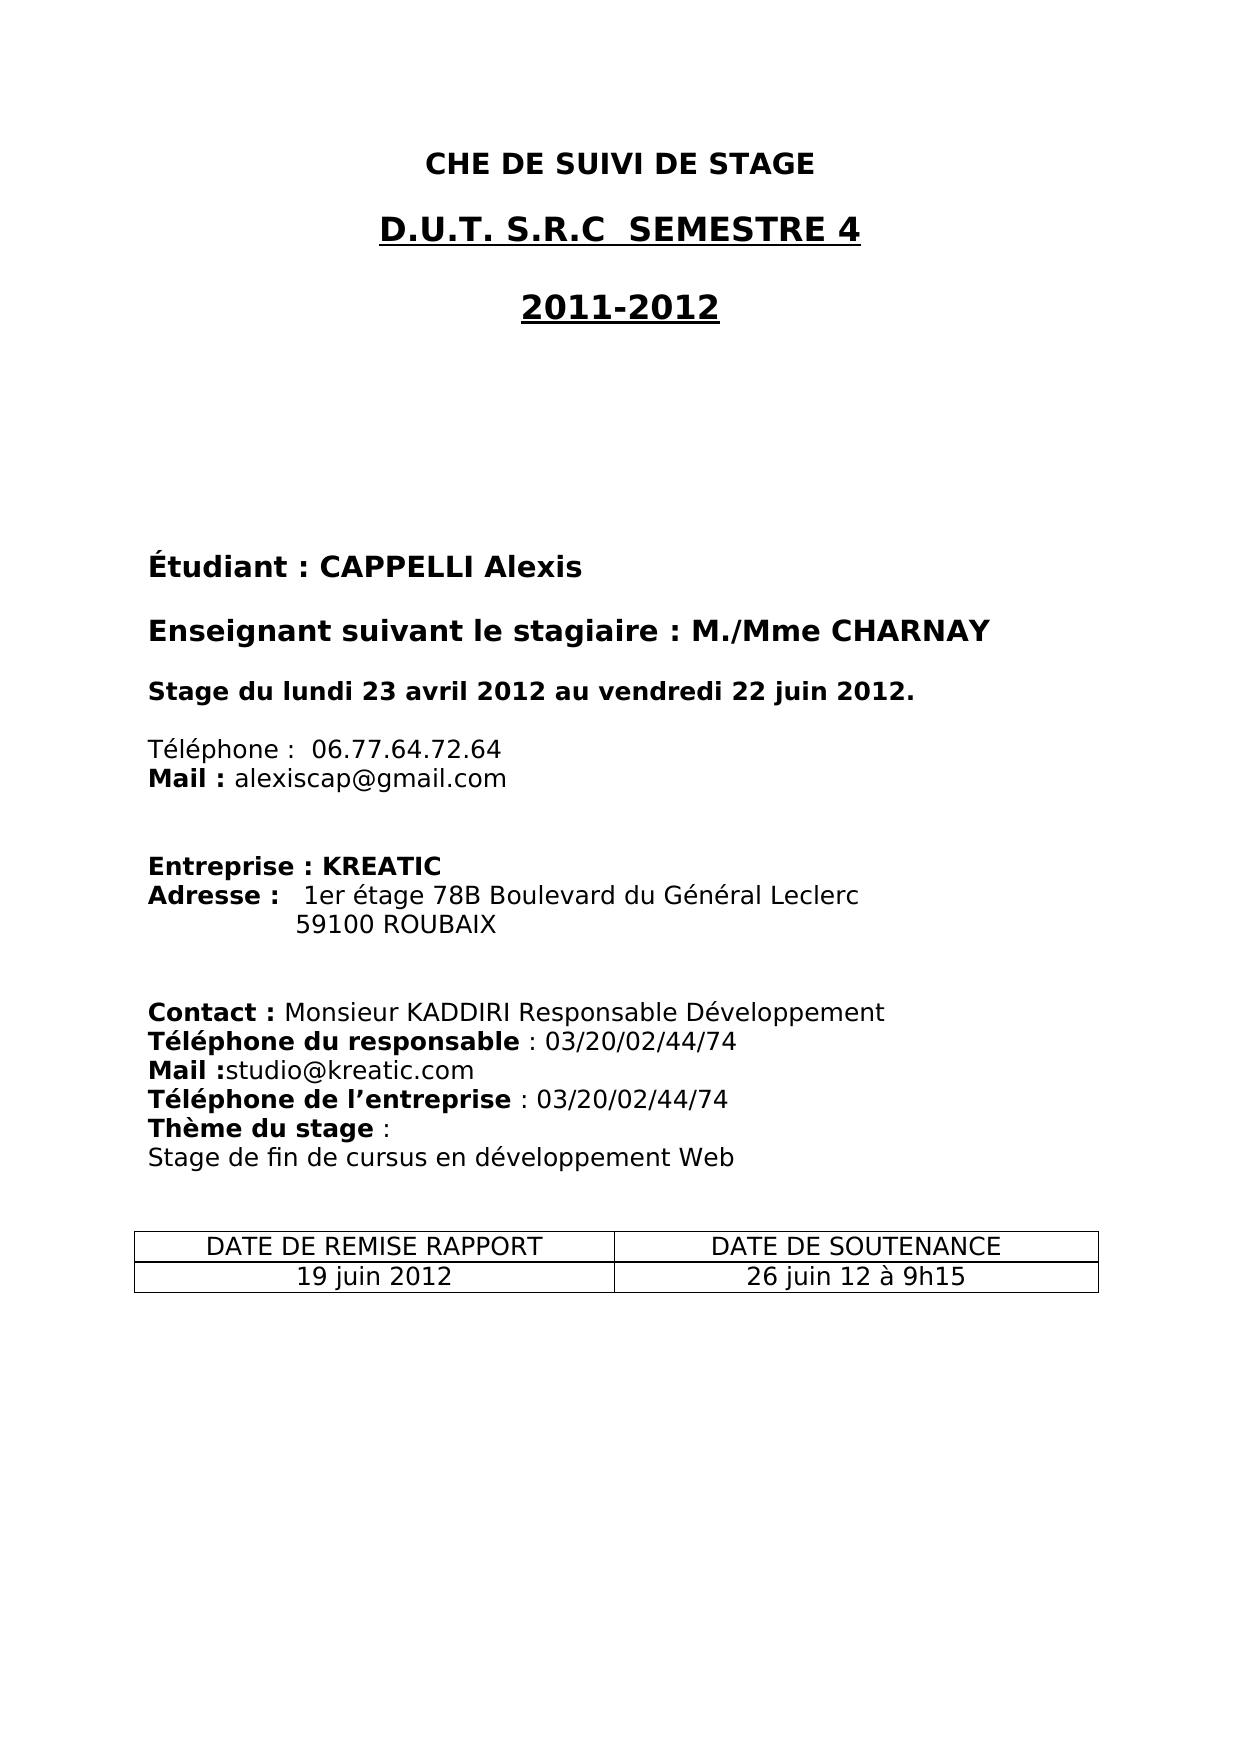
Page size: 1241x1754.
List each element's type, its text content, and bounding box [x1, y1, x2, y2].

text Entreprise : KREATIC [148, 852, 1093, 881]
text Mail : alexiscap@gmail.com [148, 764, 1093, 794]
text CHE DE SUIVI DE STAGE [148, 148, 1093, 182]
table_cell 26 juin 12 à 9h15 [615, 1263, 1098, 1292]
text Mail :studio@kreatic.com [148, 1056, 1093, 1085]
text Étudiant : CAPPELLI Alexis [148, 551, 1093, 585]
table_header DATE DE REMISE RAPPORT [135, 1232, 614, 1261]
text Stage de fin de cursus en développement Web [148, 1144, 1093, 1173]
text Contact : Monsieur KADDIRI Responsable Développement [148, 998, 1093, 1027]
text Stage du lundi 23 avril 2012 au vendredi 22 juin 2012. [148, 677, 1093, 706]
table_header DATE DE SOUTENANCE [615, 1232, 1098, 1261]
table_cell 19 juin 2012 [135, 1263, 614, 1292]
text D.U.T. S.R.C SEMESTRE 4 [148, 211, 1093, 249]
text Enseignant suivant le stagiaire : M./Mme CHARNAY [148, 614, 1093, 648]
text Thème du stage : [148, 1114, 1093, 1144]
text Adresse : 1er étage 78B Boulevard du Général Leclerc [148, 881, 1093, 910]
text Téléphone du responsable : 03/20/02/44/74 [148, 1027, 1093, 1056]
text Téléphone : 06.77.64.72.64 [148, 735, 1093, 764]
text 2011-2012 [148, 288, 1093, 327]
text 59100 ROUBAIX [148, 910, 1093, 939]
text Téléphone de l’entreprise : 03/20/02/44/74 [148, 1085, 1093, 1114]
